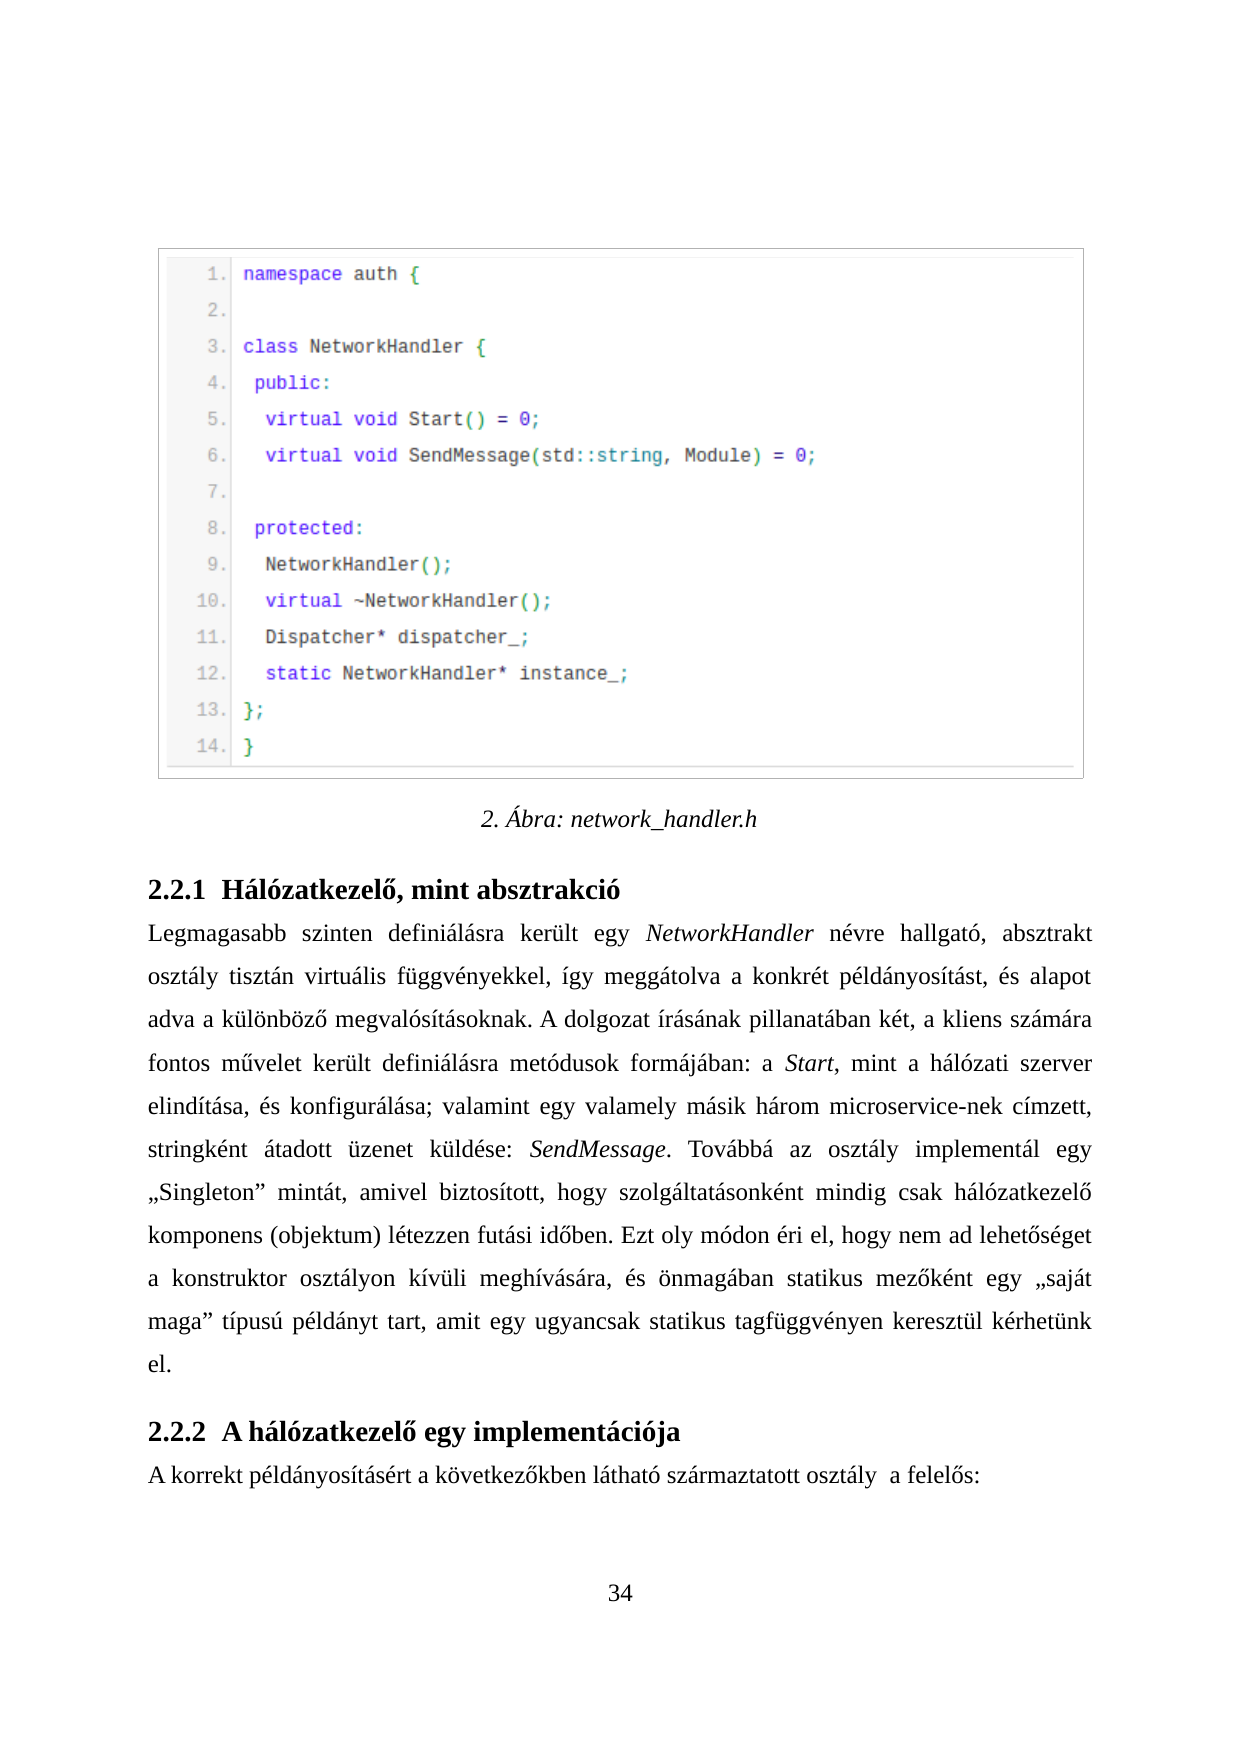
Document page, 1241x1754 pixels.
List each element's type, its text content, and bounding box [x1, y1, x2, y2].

subtitle Hálózatkezelő, mint absztrakció [148, 872, 1093, 906]
text 2. Ábra: network_handler.h [148, 236, 1093, 833]
text A korrekt példányosításért a következőkben látható származtatott osztály a felelős: [148, 1460, 1093, 1489]
picture [166, 257, 1074, 769]
text Legmagasabb szinten definiálásra került egy NetworkHandler névre hallgató, absztrakt osztály tisztán virtuális függvényekkel, így meggátolva a konkrét példányosítást, és alapot adva a különböző megvalósításoknak. A dolgozat írásának pillanatában két, a kliens számára fontos művelet került definiálásra metódusok formájában: a Start, mint a hálózati szerver elindítása, és konfigurálása; valamint egy valamely másik három microservice-nek címzett, stringként átadott üzenet küldése: SendMessage. Továbbá az osztály implementál egy „Singleton” mintát, amivel biztosított, hogy szolgáltatásonként mindig csak hálózatkezelő komponens (objektum) létezzen futási időben. Ezt oly módon éri el, hogy nem ad lehetőséget a konstruktor osztályon kívüli meghívására, és önmagában statikus mezőként egy „saját maga” típusú példányt tart, amit egy ugyancsak statikus tagfüggvényen keresztül kérhetünk el. [148, 918, 1093, 1378]
subtitle A hálózatkezelő egy implementációja [148, 1414, 1093, 1447]
